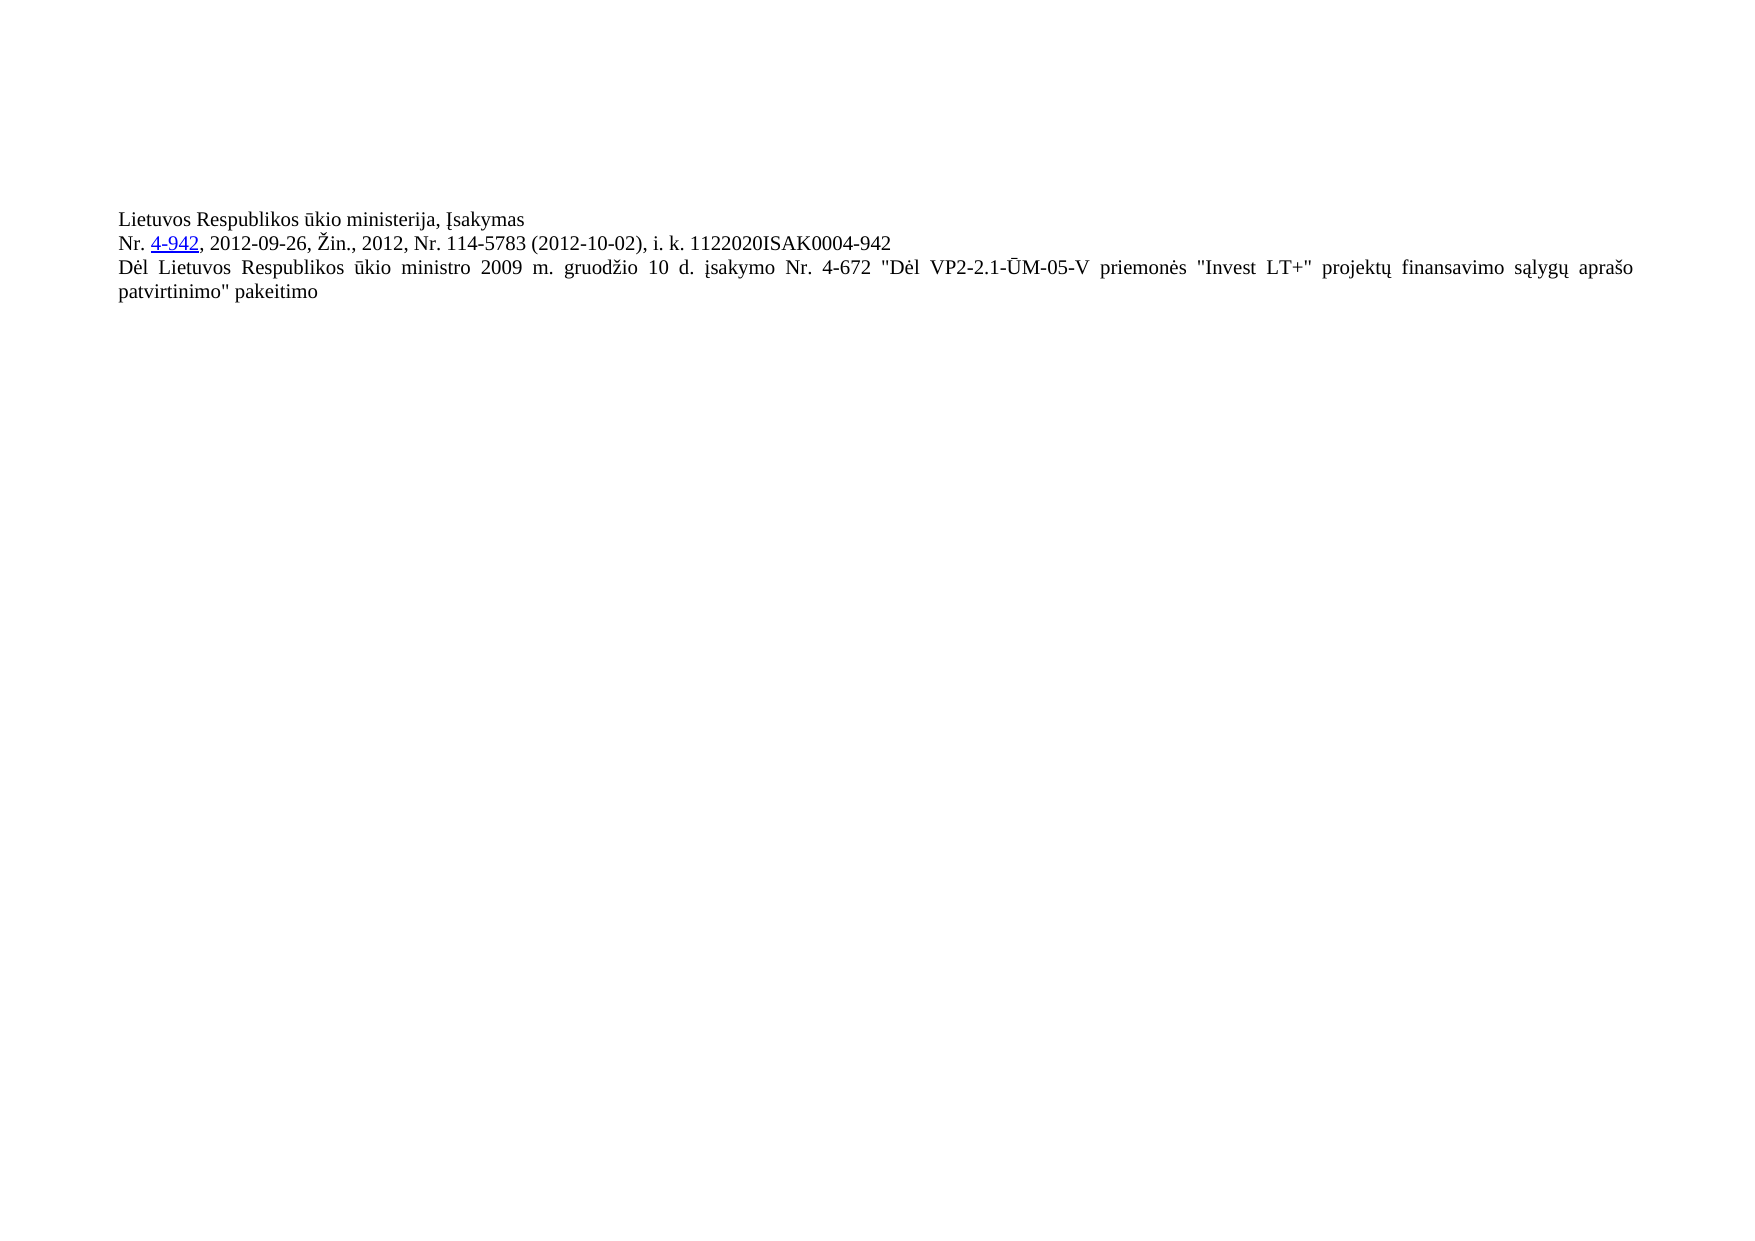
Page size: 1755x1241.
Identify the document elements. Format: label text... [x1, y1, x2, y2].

text Nr. 4-942, 2012-09-26, Žin., 2012, Nr. 114-5783 (2012-10-02), i. k. 1122020ISAK0004-942 [118, 231, 1636, 255]
text Lietuvos Respublikos ūkio ministerija, Įsakymas [118, 207, 1636, 231]
text Dėl Lietuvos Respublikos ūkio ministro 2009 m. gruodžio 10 d. įsakymo Nr. 4-672 "Dėl VP2-2.1-ŪM-05-V priemonės "Invest LT+" projektų finansavimo sąlygų aprašo patvirtinimo" pakeitimo [118, 255, 1636, 303]
